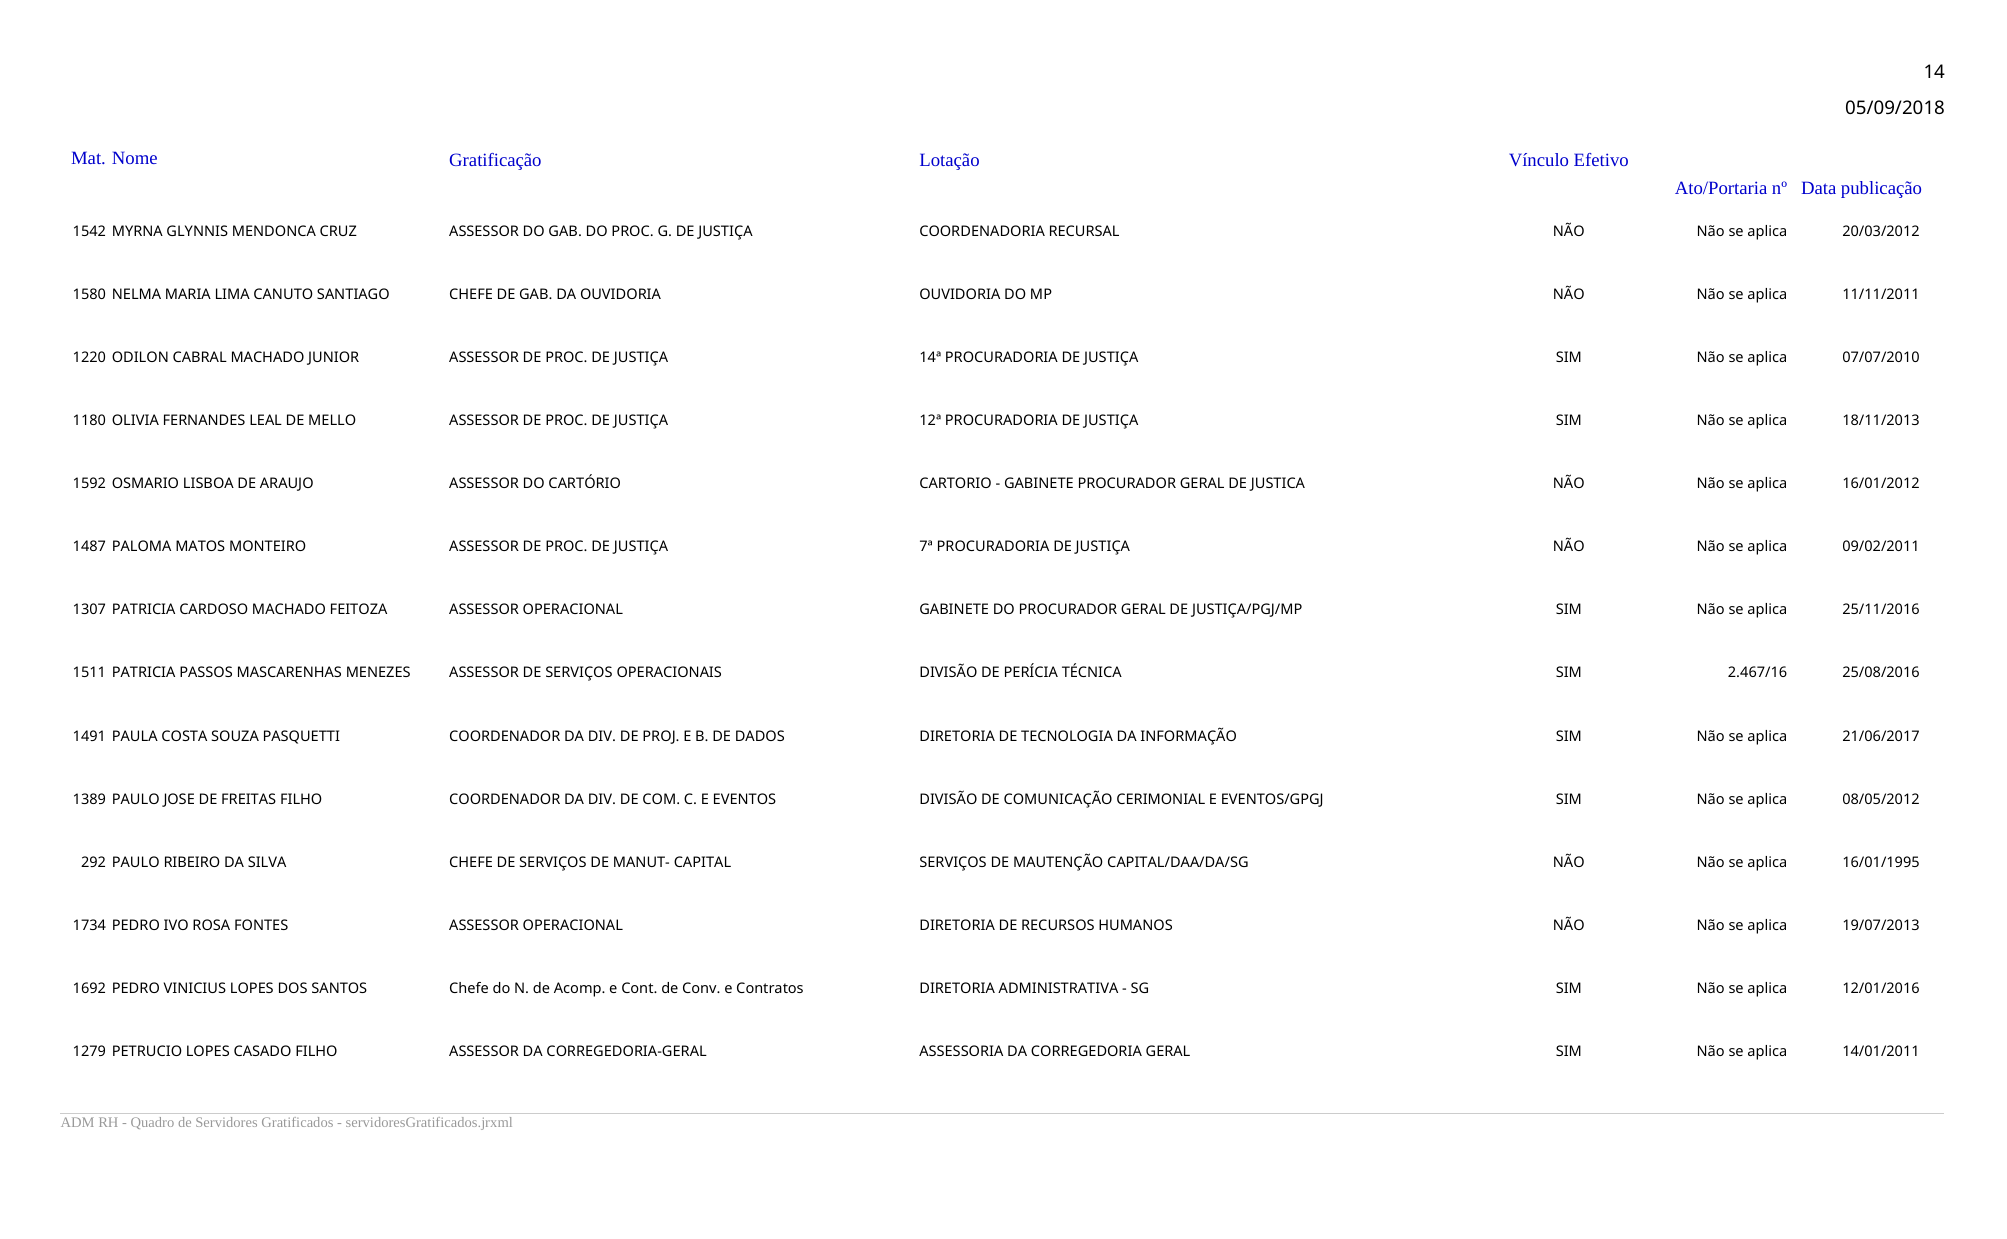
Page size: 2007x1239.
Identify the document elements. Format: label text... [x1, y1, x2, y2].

table_header Mat. [44, 147, 106, 177]
table_cell [1486, 249, 1495, 262]
table_cell [910, 347, 919, 375]
table_cell COORDENADOR DA DIV. DE COM. C. E EVENTOS [449, 789, 910, 849]
table_cell [106, 179, 112, 207]
table_cell [0, 410, 9, 438]
table_cell NÃO [1495, 220, 1642, 262]
table_cell 1307 [9, 599, 106, 628]
table_cell 16/01/1995 [1793, 852, 1919, 880]
table_cell [0, 284, 9, 312]
table_cell [106, 220, 112, 249]
table_cell [0, 641, 112, 659]
table_cell PETRUCIO LOPES CASADO FILHO [112, 1041, 440, 1101]
table_cell [1486, 149, 1495, 177]
table_cell [1486, 662, 1495, 691]
table_cell 1511 [9, 662, 106, 691]
table_cell [440, 754, 449, 767]
table_cell [1920, 220, 2007, 249]
table_cell Vínculo Efetivo [1495, 149, 1642, 178]
table_cell [440, 1006, 449, 1020]
table_cell [1787, 347, 1792, 375]
table_cell [910, 852, 919, 880]
table_cell [1787, 725, 1792, 754]
table_cell [910, 754, 919, 767]
table_cell [0, 880, 112, 894]
table_cell 19/07/2013 [1793, 915, 1919, 943]
table_cell [910, 389, 919, 407]
table_cell Não se aplica [1650, 725, 1787, 754]
table_cell 21/06/2017 [1793, 725, 1919, 754]
table_cell 2.467/16 [1650, 662, 1787, 691]
table_cell [0, 347, 9, 375]
table_cell SIM [1495, 725, 1642, 767]
table_cell [440, 725, 449, 754]
table_cell 14ª PROCURADORIA DE JUSTIÇA [919, 347, 1486, 407]
table_cell ASSESSORIA DA CORREGEDORIA GERAL [919, 1041, 1486, 1101]
table_cell [1486, 375, 1495, 389]
table_cell PAULO JOSE DE FREITAS FILHO [112, 789, 440, 849]
table_cell [1486, 536, 1495, 564]
table_cell [1486, 880, 1495, 894]
table_cell Data publicação [1787, 177, 1922, 207]
table_cell Não se aplica [1650, 978, 1787, 1006]
table_cell [440, 249, 449, 262]
table_cell SIM [1495, 978, 1642, 1020]
table_cell [910, 725, 919, 754]
table_cell [910, 149, 919, 177]
table_header [1650, 147, 1787, 177]
table_cell [1642, 220, 1649, 249]
table_cell [0, 515, 112, 533]
table_cell Não se aplica [1650, 410, 1787, 438]
table_cell [0, 1083, 112, 1101]
table_cell GABINETE DO PROCURADOR GERAL DE JUSTIÇA/PGJ/MP [919, 599, 1486, 659]
table_cell PAULO RIBEIRO DA SILVA [112, 852, 440, 912]
table_cell [1642, 284, 1649, 312]
table_cell Não se aplica [1650, 915, 1787, 943]
table_cell ASSESSOR DE SERVIÇOS OPERACIONAIS [449, 662, 910, 722]
table_cell [1920, 536, 2007, 564]
table_cell [440, 691, 449, 704]
table_cell [1486, 565, 1495, 578]
table_cell 1180 [9, 410, 106, 438]
table_cell 05/09/2018 [1790, 95, 1944, 123]
table_cell [910, 263, 919, 281]
table_cell [910, 578, 919, 596]
table_cell [106, 599, 112, 628]
table_cell [106, 725, 112, 754]
table_cell [0, 957, 112, 975]
table_cell [0, 179, 44, 207]
table_cell 1220 [9, 347, 106, 375]
table_cell [0, 704, 112, 722]
table_cell 11/11/2011 [1793, 284, 1919, 312]
table_cell [910, 704, 919, 722]
table_cell [1486, 768, 2007, 786]
table_cell SIM [1495, 789, 1642, 831]
table_cell [910, 249, 919, 262]
table_cell [0, 754, 112, 767]
table_cell [440, 452, 449, 470]
table_cell [1642, 501, 2007, 515]
table_cell [440, 641, 449, 659]
table_cell [0, 578, 112, 596]
table_cell [440, 978, 449, 1006]
table_cell [1945, 1113, 2007, 1137]
table_cell [910, 284, 919, 312]
table_cell [910, 943, 919, 957]
table_cell [0, 1020, 112, 1038]
table_cell [1486, 817, 1495, 831]
table_cell [910, 789, 919, 817]
table_cell [1486, 641, 2007, 659]
table_cell [1642, 789, 1649, 817]
table_cell [1787, 473, 1792, 501]
table_cell [0, 894, 112, 912]
table_cell [919, 178, 1486, 207]
table_cell [106, 852, 112, 880]
table_cell [0, 599, 9, 628]
table_cell 1734 [9, 915, 106, 943]
table_cell OLIVIA FERNANDES LEAL DE MELLO [112, 410, 440, 470]
table_cell [1920, 410, 2007, 438]
table_cell [1486, 1006, 1495, 1020]
table_cell [1486, 1041, 1495, 1069]
table_cell Gratificação [449, 149, 910, 178]
table_cell OUVIDORIA DO MP [919, 284, 1486, 344]
table_cell [1486, 501, 1495, 515]
table_cell [440, 628, 449, 641]
table_cell [1486, 410, 1495, 438]
table_cell [0, 831, 112, 849]
table_cell ADM RH - Quadro de Servidores Gratificados - servidoresGratificados.jrxml [60, 1114, 1944, 1137]
table_cell [910, 438, 919, 452]
table_cell [440, 704, 449, 722]
table_cell [1787, 536, 1792, 564]
table_cell [0, 149, 44, 177]
table_cell 1389 [9, 789, 106, 817]
table_cell [1642, 249, 2007, 262]
table_cell 20/03/2012 [1793, 220, 1919, 249]
table_cell 14/01/2011 [1793, 1041, 1919, 1069]
table_cell [1642, 179, 1649, 207]
table_cell [1920, 662, 2007, 691]
table_cell [1642, 852, 1649, 880]
table_cell [1642, 978, 1649, 1006]
table_cell [910, 473, 919, 501]
table_cell DIVISÃO DE PERÍCIA TÉCNICA [919, 662, 1486, 722]
table_cell [199, 179, 449, 207]
table_cell CHEFE DE SERVIÇOS DE MANUT- CAPITAL [449, 852, 910, 912]
table_cell [0, 662, 9, 691]
table_cell [1945, 95, 2007, 123]
table_cell 1491 [9, 725, 106, 754]
table_cell [1920, 599, 2007, 628]
table_cell [1642, 536, 1649, 564]
table_cell [0, 326, 112, 344]
table_cell [440, 943, 449, 957]
table_cell [1922, 149, 2007, 177]
table_cell [1787, 599, 1792, 628]
table_cell [1787, 220, 1792, 249]
table_cell CHEFE DE GAB. DA OUVIDORIA [449, 284, 910, 344]
table_cell [1495, 178, 1642, 207]
table_cell [0, 220, 9, 249]
table_cell [440, 438, 449, 452]
table_cell ASSESSOR DE PROC. DE JUSTIÇA [449, 536, 910, 596]
table_cell [1486, 1070, 1495, 1083]
table_cell [440, 410, 449, 438]
table_cell PAULA COSTA SOUZA PASQUETTI [112, 725, 440, 786]
table_cell [910, 691, 919, 704]
table_cell [440, 1041, 449, 1069]
table_cell [910, 501, 919, 515]
table_cell [1787, 915, 1792, 943]
table_cell [910, 831, 919, 849]
table_cell [910, 599, 919, 628]
table_cell [1787, 852, 1792, 880]
table_cell [0, 123, 2007, 146]
table_cell [449, 178, 910, 207]
table_cell [0, 389, 112, 407]
table_cell 16/01/2012 [1793, 473, 1919, 501]
table_cell [1486, 915, 1495, 943]
table_cell [1787, 1041, 1792, 1069]
table_cell [910, 326, 919, 344]
table_cell [0, 565, 112, 578]
table_cell [1486, 473, 1495, 501]
table_cell [1486, 326, 2007, 344]
table_header Nome [112, 147, 199, 177]
table_cell OSMARIO LISBOA DE ARAUJO [112, 473, 440, 533]
table_cell [1920, 473, 2007, 501]
table_cell [910, 1006, 919, 1020]
table_cell 7ª PROCURADORIA DE JUSTIÇA [919, 536, 1486, 596]
table_cell Não se aplica [1650, 599, 1787, 628]
table_cell [910, 662, 919, 691]
table_cell [1920, 789, 2007, 817]
table_cell [1486, 894, 2007, 912]
table_cell 292 [9, 852, 106, 880]
table_cell NÃO [1495, 473, 1642, 515]
table_cell [1787, 410, 1792, 438]
table_cell 1592 [9, 473, 106, 501]
table_cell [106, 662, 112, 691]
table_cell [1486, 754, 1495, 767]
table_cell [0, 1113, 60, 1137]
table_cell [0, 978, 9, 1006]
table_cell [910, 220, 919, 249]
table_cell [0, 85, 2007, 91]
table_cell [910, 312, 919, 326]
table_cell [1642, 410, 1649, 438]
table_cell [1642, 565, 2007, 578]
table_cell [440, 789, 449, 817]
table_cell [1642, 943, 2007, 957]
table_cell PEDRO VINICIUS LOPES DOS SANTOS [112, 978, 440, 1038]
table_cell [1486, 284, 1495, 312]
table_cell [1486, 1020, 2007, 1038]
table_cell [440, 473, 449, 501]
table_cell [910, 915, 919, 943]
table_cell Não se aplica [1650, 220, 1787, 249]
table_cell [1486, 347, 1495, 375]
table_cell ASSESSOR DE PROC. DE JUSTIÇA [449, 347, 910, 407]
table_cell [0, 628, 112, 641]
table_cell [1642, 691, 2007, 704]
table_cell 09/02/2011 [1793, 536, 1919, 564]
table_cell ASSESSOR DO CARTÓRIO [449, 473, 910, 533]
table_cell [1920, 852, 2007, 880]
table_cell [1486, 725, 1495, 754]
table_cell 14 [1790, 59, 1944, 85]
table_cell [0, 59, 1790, 85]
table_cell [1486, 852, 1495, 880]
table_cell [910, 536, 919, 564]
table_cell Não se aplica [1650, 284, 1787, 312]
table_cell [440, 817, 449, 831]
table_cell PATRICIA CARDOSO MACHADO FEITOZA [112, 599, 440, 659]
table_cell [1920, 284, 2007, 312]
table_cell DIRETORIA DE RECURSOS HUMANOS [919, 915, 1486, 975]
table_cell [910, 894, 919, 912]
table_cell Não se aplica [1650, 473, 1787, 501]
table_cell [106, 284, 112, 312]
table_cell [106, 410, 112, 438]
table_cell [440, 220, 449, 249]
table_cell Não se aplica [1650, 347, 1787, 375]
table_cell [1486, 1083, 2007, 1101]
table_cell ASSESSOR DA CORREGEDORIA-GERAL [449, 1041, 910, 1101]
table_cell PEDRO IVO ROSA FONTES [112, 915, 440, 975]
table_cell [440, 347, 449, 375]
table_cell [1642, 628, 2007, 641]
table_cell COORDENADORIA RECURSAL [919, 220, 1486, 281]
table_cell [440, 578, 449, 596]
table_header [0, 0, 2007, 57]
table_cell [0, 768, 112, 786]
table_cell 25/11/2016 [1793, 599, 1919, 628]
table_cell 07/07/2010 [1793, 347, 1919, 375]
table_cell SIM [1495, 1041, 1642, 1083]
table_cell [910, 1020, 919, 1038]
table_cell [1486, 312, 1495, 326]
table_cell ODILON CABRAL MACHADO JUNIOR [112, 347, 440, 407]
table_cell [112, 177, 199, 207]
table_cell [910, 1083, 919, 1101]
table_cell Não se aplica [1650, 1041, 1787, 1069]
table_cell [440, 880, 449, 894]
table_cell CARTORIO - GABINETE PROCURADOR GERAL DE JUSTICA [919, 473, 1486, 533]
table_cell [1486, 691, 1495, 704]
table_cell [440, 536, 449, 564]
table_cell [1642, 725, 1649, 754]
table_cell [0, 438, 112, 452]
table_cell [1642, 1070, 2007, 1083]
table_cell Não se aplica [1650, 789, 1787, 817]
table_cell [1486, 628, 1495, 641]
table_cell [1642, 149, 1649, 177]
table_cell [440, 957, 449, 975]
table_cell NÃO [1495, 536, 1642, 578]
table_cell [0, 691, 112, 704]
table_header [1787, 147, 1922, 177]
table_cell [910, 452, 919, 470]
table_cell [910, 565, 919, 578]
table_cell Ato/Portaria nº [1650, 177, 1787, 207]
table_cell 1692 [9, 978, 106, 1006]
table_cell Lotação [919, 149, 1486, 178]
table_cell [440, 599, 449, 628]
table_cell [440, 1020, 449, 1038]
table_cell [1945, 59, 2007, 85]
table_cell [1486, 515, 2007, 533]
table_cell [0, 536, 9, 564]
table_cell [106, 536, 112, 564]
table_cell NÃO [1495, 915, 1642, 957]
table_cell [910, 515, 919, 533]
table_cell [0, 852, 9, 880]
table_cell [1486, 452, 2007, 470]
table_cell [1787, 284, 1792, 312]
table_cell SIM [1495, 599, 1642, 641]
table_cell [440, 565, 449, 578]
table_cell [0, 473, 9, 501]
table_cell [0, 915, 9, 943]
table_cell [0, 789, 9, 817]
table_cell [1486, 578, 2007, 596]
table_cell [106, 473, 112, 501]
table_cell [1486, 831, 2007, 849]
table_cell [1920, 978, 2007, 1006]
table_cell [910, 768, 919, 786]
table_cell SERVIÇOS DE MAUTENÇÃO CAPITAL/DAA/DA/SG [919, 852, 1486, 912]
table_cell [910, 410, 919, 438]
table_cell [1920, 725, 2007, 754]
table_cell [910, 880, 919, 894]
table_cell 12ª PROCURADORIA DE JUSTIÇA [919, 410, 1486, 470]
table_cell [0, 1070, 112, 1083]
table_cell [440, 1070, 449, 1083]
table_cell [440, 894, 449, 912]
table_cell [1642, 817, 2007, 831]
table_cell [1486, 179, 1495, 207]
table_cell [440, 515, 449, 533]
table_cell [0, 95, 1790, 123]
table_cell [1642, 438, 2007, 452]
table_cell [440, 326, 449, 344]
table_cell [440, 375, 449, 389]
table_cell [910, 1070, 919, 1083]
table_cell [1486, 220, 1495, 249]
table_cell Chefe do N. de Acomp. e Cont. de Conv. e Contratos [449, 978, 910, 1038]
table_cell NELMA MARIA LIMA CANUTO SANTIAGO [112, 284, 440, 344]
table_cell PALOMA MATOS MONTEIRO [112, 536, 440, 596]
table_cell [910, 375, 919, 389]
table_cell Não se aplica [1650, 536, 1787, 564]
table_cell [1920, 1041, 2007, 1069]
table_cell [0, 725, 9, 754]
table_cell [1642, 754, 2007, 767]
table_cell ASSESSOR DE PROC. DE JUSTIÇA [449, 410, 910, 470]
table_cell DIRETORIA ADMINISTRATIVA - SG [919, 978, 1486, 1038]
table_cell [1642, 599, 1649, 628]
table_cell [440, 768, 449, 786]
table_cell [0, 209, 2007, 217]
table_cell SIM [1495, 662, 1642, 704]
table_cell COORDENADOR DA DIV. DE PROJ. E B. DE DADOS [449, 725, 910, 786]
table_cell [440, 284, 449, 312]
table_cell 18/11/2013 [1793, 410, 1919, 438]
table_cell SIM [1495, 410, 1642, 452]
table_cell SIM [1495, 347, 1642, 389]
table_cell [106, 1041, 112, 1069]
table_cell 1487 [9, 536, 106, 564]
table_cell [910, 641, 919, 659]
table_cell [0, 501, 112, 515]
table_cell [1642, 1041, 1649, 1069]
table_cell 08/05/2012 [1793, 789, 1919, 817]
table_cell 25/08/2016 [1793, 662, 1919, 691]
table_cell NÃO [1495, 284, 1642, 326]
table_cell [910, 1041, 919, 1069]
table_cell [1642, 375, 2007, 389]
table_cell [106, 915, 112, 943]
table_cell [106, 978, 112, 1006]
table_cell [440, 389, 449, 407]
table_cell [440, 852, 449, 880]
table_cell 1279 [9, 1041, 106, 1069]
table_cell [440, 662, 449, 691]
table_cell [440, 831, 449, 849]
table_cell [0, 943, 112, 957]
table_cell [1642, 880, 2007, 894]
table_cell PATRICIA PASSOS MASCARENHAS MENEZES [112, 662, 440, 722]
table_cell 12/01/2016 [1793, 978, 1919, 1006]
table_cell [0, 1101, 2007, 1113]
table_cell [910, 957, 919, 975]
table_cell 1580 [9, 284, 106, 312]
table_cell [106, 347, 112, 375]
table_cell [106, 789, 112, 817]
table_cell [1486, 704, 2007, 722]
table_cell [1486, 389, 2007, 407]
table_cell [1920, 915, 2007, 943]
table_cell [106, 149, 112, 177]
table_cell [910, 179, 919, 207]
table_cell [910, 628, 919, 641]
table_cell [1787, 662, 1792, 691]
table_cell [440, 312, 449, 326]
table_cell [1486, 438, 1495, 452]
table_cell [0, 263, 112, 281]
table_cell ASSESSOR DO GAB. DO PROC. G. DE JUSTIÇA [449, 220, 910, 281]
table_cell [0, 312, 112, 326]
table_cell NÃO [1495, 852, 1642, 894]
table_cell [1486, 599, 1495, 628]
table_cell ASSESSOR OPERACIONAL [449, 599, 910, 659]
table_cell [440, 501, 449, 515]
table_cell [1642, 312, 2007, 326]
table_cell [199, 149, 449, 177]
table_cell [0, 452, 112, 470]
table_cell [1922, 179, 2007, 207]
table_cell [440, 263, 449, 281]
table_cell [1642, 662, 1649, 691]
table_cell [1642, 473, 1649, 501]
table_cell Não se aplica [1650, 852, 1787, 880]
table_cell [1486, 978, 1495, 1006]
table_cell ASSESSOR OPERACIONAL [449, 915, 910, 975]
table_cell [0, 375, 112, 389]
table_cell [910, 817, 919, 831]
table_cell [1787, 978, 1792, 1006]
table_cell [0, 817, 112, 831]
table_cell 1542 [9, 220, 106, 249]
table_cell [1787, 789, 1792, 817]
table_cell [1920, 347, 2007, 375]
table_cell [44, 177, 106, 207]
table_cell DIVISÃO DE COMUNICAÇÃO CERIMONIAL E EVENTOS/GPGJ [919, 789, 1486, 849]
table_cell [1486, 957, 2007, 975]
table_cell [0, 1041, 9, 1069]
table_cell [1642, 915, 1649, 943]
table_cell [910, 978, 919, 1006]
table_cell DIRETORIA DE TECNOLOGIA DA INFORMAÇÃO [919, 725, 1486, 786]
table_cell [0, 1006, 112, 1020]
table_cell MYRNA GLYNNIS MENDONCA CRUZ [112, 220, 440, 281]
table_cell [1486, 943, 1495, 957]
table_cell [1486, 263, 2007, 281]
table_cell [1486, 789, 1495, 817]
table_cell [1642, 347, 1649, 375]
table_cell [440, 1083, 449, 1101]
table_cell [440, 915, 449, 943]
table_cell [1642, 1006, 2007, 1020]
table_cell [0, 249, 112, 262]
